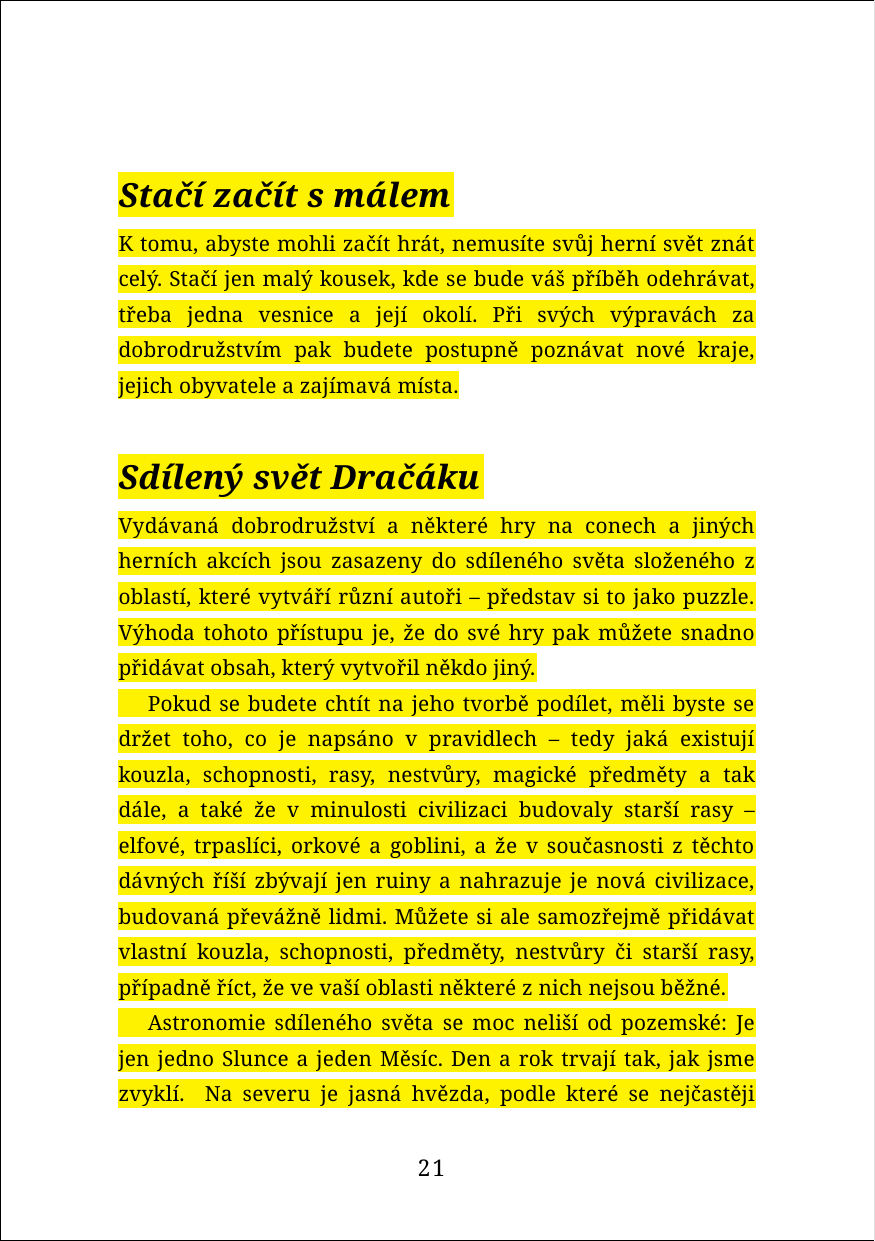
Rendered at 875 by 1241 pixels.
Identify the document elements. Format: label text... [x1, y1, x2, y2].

subtitle Stačí začít s málem [118, 172, 756, 217]
subtitle Sdílený svět Dračáku [118, 454, 756, 499]
text Vydávaná dobrodružství a některé hry na conech a jiných herních akcích jsou zasazeny do sdíleného světa složeného z oblastí, které vytváří různí autoři – představ si to jako puzzle. Výhoda tohoto přístupu je, že do své hry pak můžete snadno přidávat obsah, který vytvořil někdo jiný. Pokud se budete chtít na jeho tvorbě podílet, měli byste se držet toho, co je napsáno v pravidlech – tedy jaká existují kouzla, schopnosti, rasy, nestvůry, magické předměty a tak dále, a také že v minulosti civilizaci budovaly starší rasy – elfové, trpaslíci, orkové a goblini, a že v současnosti z těchto dávných říší zbývají jen ruiny a nahrazuje je nová civilizace, budovaná převážně lidmi. Můžete si ale samozřejmě přidávat vlastní kouzla, schopnosti, předměty, nestvůry či starší rasy, případně říct, že ve vaší oblasti některé z nich nejsou běžné. Astronomie sdíleného světa se moc neliší od pozemské: Je jen jedno Slunce a jeden Měsíc. Den a rok trvají tak, jak jsme zvyklí. Na severu je jasná hvězda, podle které se nejčastěji [118, 511, 756, 1108]
text K tomu, abyste mohli začít hrát, nemusíte svůj herní svět znát celý. Stačí jen malý kousek, kde se bude váš příběh odehrávat, třeba jedna vesnice a její okolí. Při svých výpravách za dobrodružstvím pak budete postupně poznávat nové kraje, jejich obyvatele a zajímavá místa. [118, 229, 756, 399]
